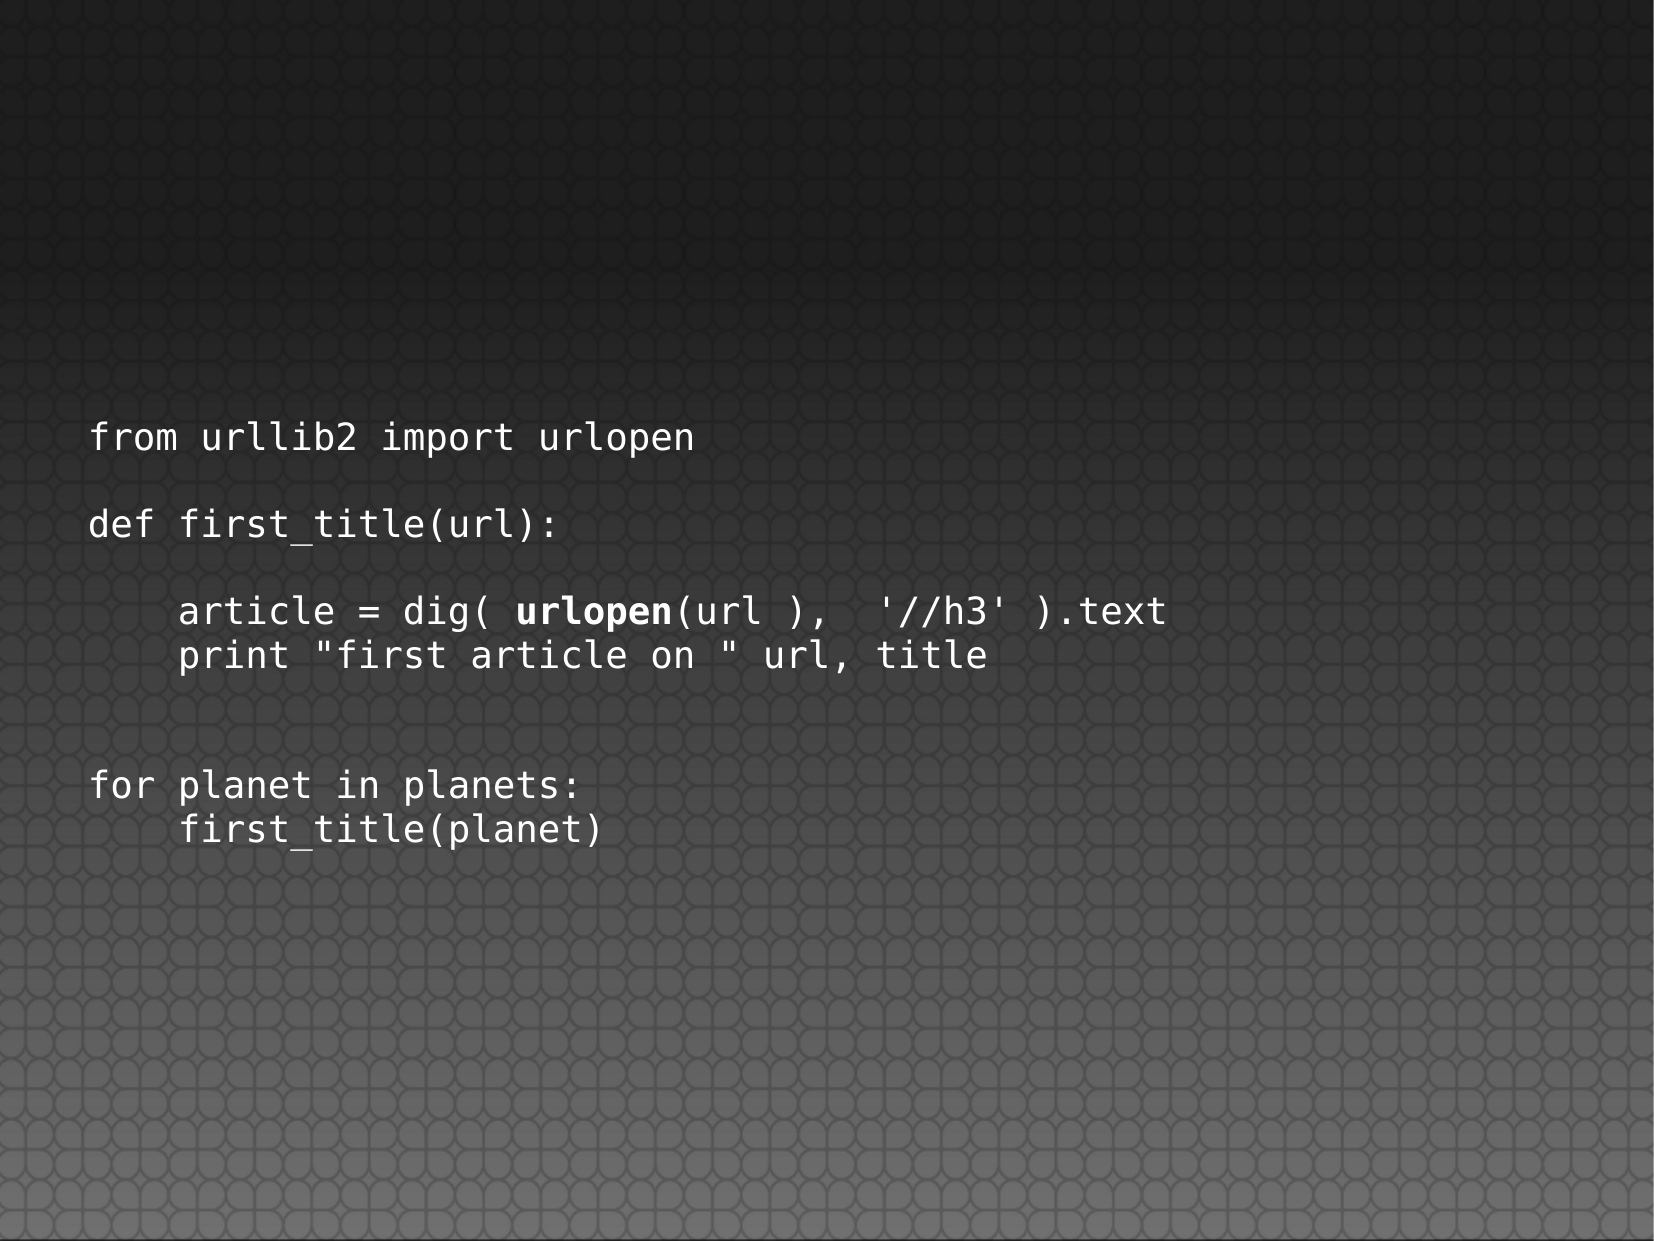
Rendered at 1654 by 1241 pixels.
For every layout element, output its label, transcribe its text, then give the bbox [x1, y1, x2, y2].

title from urllib2 import urlopen def first_title(url): article = dig( urlopen(url ), '//h3' ).text print "first article on " url, title for planet in planets: first_title(planet) [87, 251, 1610, 1016]
picture [0, 0, 1654, 1241]
